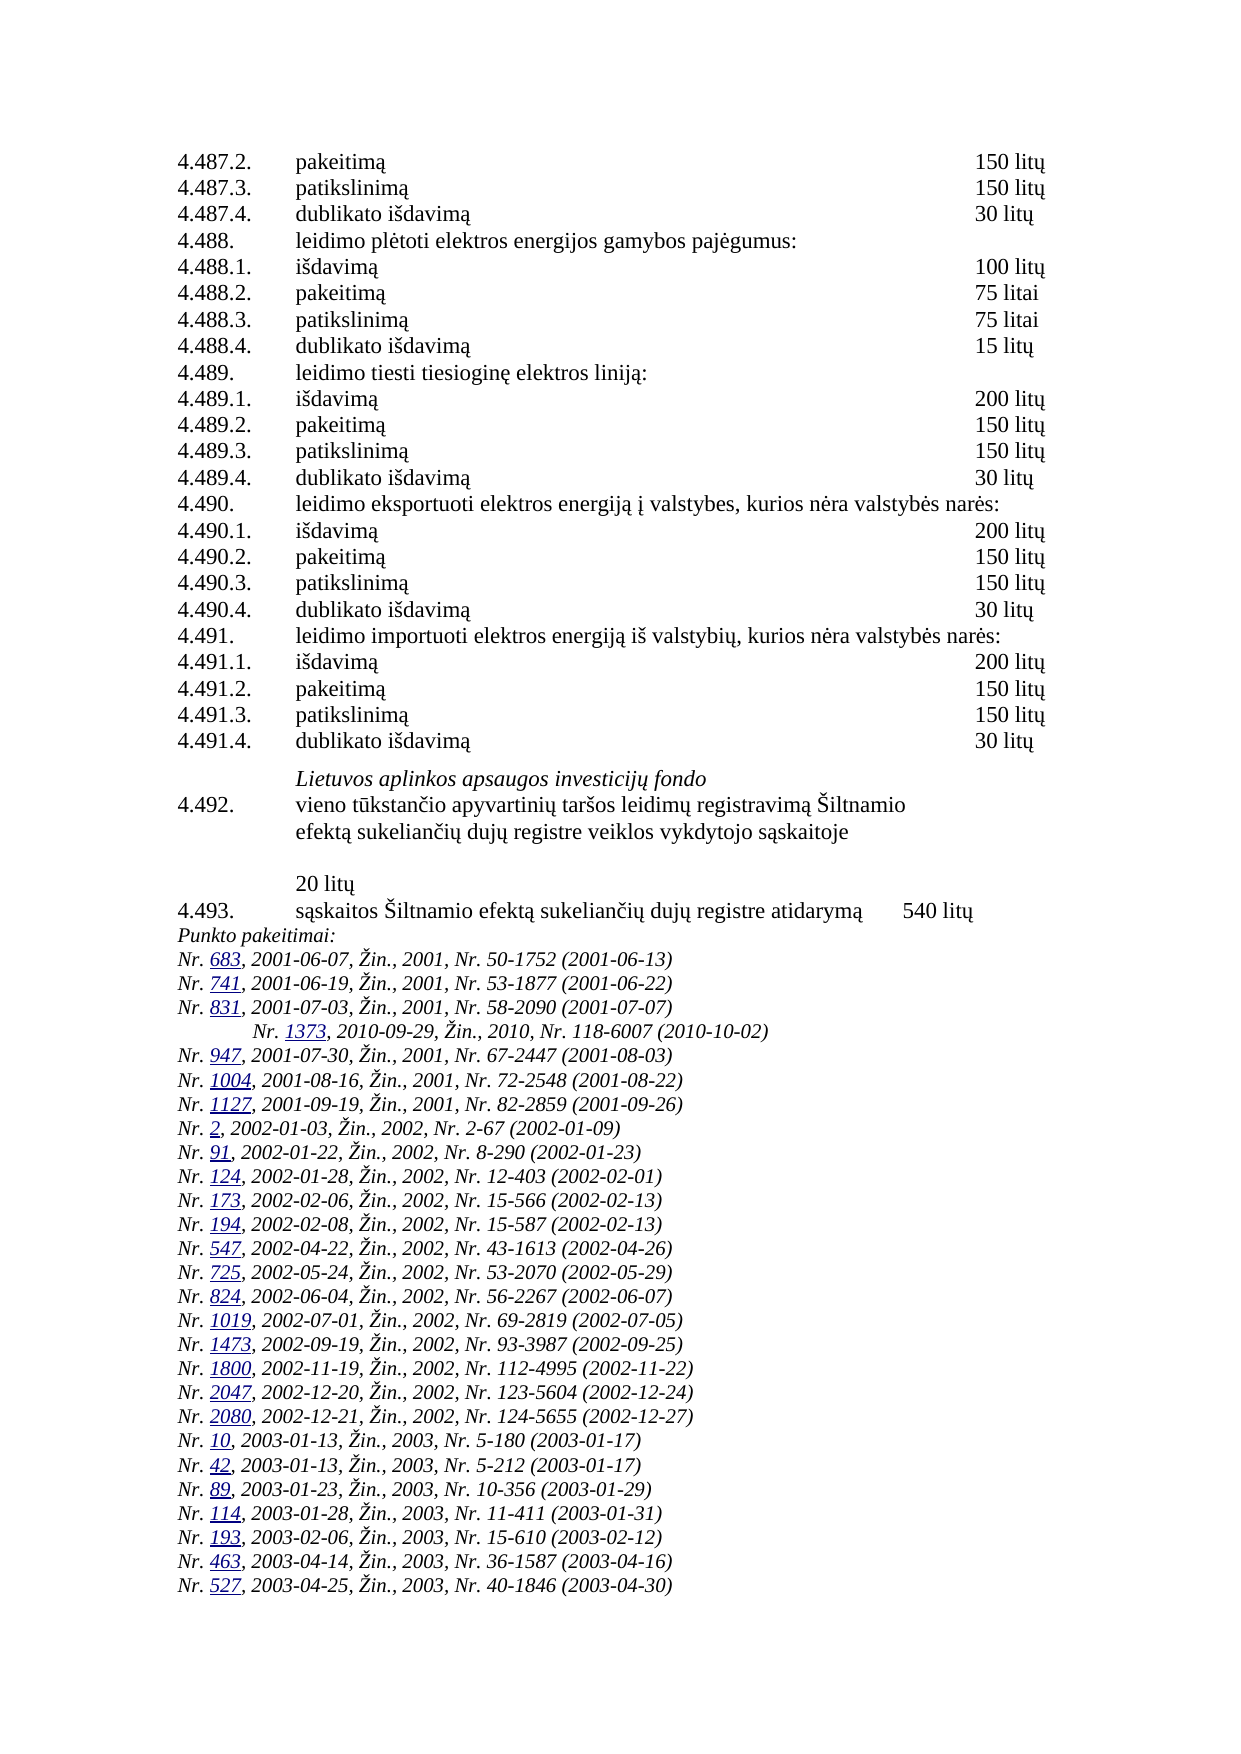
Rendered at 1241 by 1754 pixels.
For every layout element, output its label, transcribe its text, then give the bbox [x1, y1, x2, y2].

text Nr. 10, 2003-01-13, Žin., 2003, Nr. 5-180 (2003-01-17) [177, 1428, 1122, 1452]
text Nr. 725, 2002-05-24, Žin., 2002, Nr. 53-2070 (2002-05-29) [177, 1260, 1122, 1284]
text Nr. 114, 2003-01-28, Žin., 2003, Nr. 11-411 (2003-01-31) [177, 1501, 1122, 1525]
text Nr. 831, 2001-07-03, Žin., 2001, Nr. 58-2090 (2001-07-07) [177, 995, 1122, 1019]
text Lietuvos aplinkos apsaugos investicijų fondo [177, 754, 1122, 791]
text Nr. 1800, 2002-11-19, Žin., 2002, Nr. 112-4995 (2002-11-22) [177, 1356, 1122, 1380]
text Nr. 947, 2001-07-30, Žin., 2001, Nr. 67-2447 (2001-08-03) [177, 1043, 1122, 1067]
text Nr. 2047, 2002-12-20, Žin., 2002, Nr. 123-5604 (2002-12-24) [177, 1380, 1122, 1404]
text 4.491.4. dublikato išdavimą 30 litų [177, 727, 1122, 754]
text Nr. 1004, 2001-08-16, Žin., 2001, Nr. 72-2548 (2001-08-22) [177, 1067, 1122, 1092]
text 4.490.4. dublikato išdavimą 30 litų [177, 596, 1122, 622]
text Nr. 1473, 2002-09-19, Žin., 2002, Nr. 93-3987 (2002-09-25) [177, 1332, 1122, 1356]
text 4.490.3. patikslinimą 150 litų [177, 569, 1122, 596]
text Nr. 2, 2002-01-03, Žin., 2002, Nr. 2-67 (2002-01-09) [177, 1116, 1122, 1140]
text 4.488.4. dublikato išdavimą 15 litų [177, 332, 1122, 358]
text 4.490.1. išdavimą 200 litų [177, 517, 1122, 543]
text Nr. 1127, 2001-09-19, Žin., 2001, Nr. 82-2859 (2001-09-26) [177, 1092, 1122, 1116]
text 4.489. leidimo tiesti tiesioginę elektros liniją: [177, 358, 1122, 385]
text Nr. 2080, 2002-12-21, Žin., 2002, Nr. 124-5655 (2002-12-27) [177, 1404, 1122, 1428]
text Nr. 741, 2001-06-19, Žin., 2001, Nr. 53-1877 (2001-06-22) [177, 971, 1122, 995]
text 4.492. vieno tūkstančio apyvartinių taršos leidimų registravimą Šiltnamio efektą sukeliančių dujų registre veiklos vykdytojo sąskaitoje 20 litų [177, 791, 930, 897]
text 4.489.3. patikslinimą 150 litų [177, 438, 1122, 464]
text 4.488.3. patikslinimą 75 litai [177, 306, 1122, 332]
text Punkto pakeitimai: [177, 923, 1122, 947]
text 4.493. sąskaitos Šiltnamio efektą sukeliančių dujų registre atidarymą 540 litų [177, 897, 974, 923]
text Nr. 683, 2001-06-07, Žin., 2001, Nr. 50-1752 (2001-06-13) [177, 947, 1122, 971]
text 4.488. leidimo plėtoti elektros energijos gamybos pajėgumus: [177, 227, 1122, 253]
text Nr. 527, 2003-04-25, Žin., 2003, Nr. 40-1846 (2003-04-30) [177, 1573, 1122, 1597]
text Nr. 173, 2002-02-06, Žin., 2002, Nr. 15-566 (2002-02-13) [177, 1188, 1122, 1212]
text Nr. 89, 2003-01-23, Žin., 2003, Nr. 10-356 (2003-01-29) [177, 1477, 1122, 1501]
text 4.488.1. išdavimą 100 litų [177, 253, 1122, 279]
text Nr. 124, 2002-01-28, Žin., 2002, Nr. 12-403 (2002-02-01) [177, 1164, 1122, 1188]
text 4.491.1. išdavimą 200 litų [177, 648, 1122, 675]
text 4.491.3. patikslinimą 150 litų [177, 701, 1122, 727]
text Nr. 824, 2002-06-04, Žin., 2002, Nr. 56-2267 (2002-06-07) [177, 1284, 1122, 1308]
text 4.487.3. patikslinimą 150 litų [177, 174, 1122, 200]
text Nr. 91, 2002-01-22, Žin., 2002, Nr. 8-290 (2002-01-23) [177, 1140, 1122, 1164]
text 4.491.2. pakeitimą 150 litų [177, 675, 1122, 701]
text 4.487.2. pakeitimą 150 litų [177, 148, 1122, 174]
text 4.487.4. dublikato išdavimą 30 litų [177, 200, 1122, 227]
text Nr. 42, 2003-01-13, Žin., 2003, Nr. 5-212 (2003-01-17) [177, 1452, 1122, 1477]
text Nr. 1373, 2010-09-29, Žin., 2010, Nr. 118-6007 (2010-10-02) [252, 1019, 1122, 1043]
text 4.489.2. pakeitimą 150 litų [177, 411, 1122, 438]
text 4.491. leidimo importuoti elektros energiją iš valstybių, kurios nėra valstybės narės: [177, 622, 1122, 648]
text Nr. 547, 2002-04-22, Žin., 2002, Nr. 43-1613 (2002-04-26) [177, 1236, 1122, 1260]
text Nr. 194, 2002-02-08, Žin., 2002, Nr. 15-587 (2002-02-13) [177, 1212, 1122, 1236]
text Nr. 1019, 2002-07-01, Žin., 2002, Nr. 69-2819 (2002-07-05) [177, 1308, 1122, 1332]
text 4.489.4. dublikato išdavimą 30 litų [177, 464, 1122, 490]
text 4.488.2. pakeitimą 75 litai [177, 279, 1122, 306]
text 4.490. leidimo eksportuoti elektros energiją į valstybes, kurios nėra valstybės narės: [177, 490, 1122, 517]
text 4.490.2. pakeitimą 150 litų [177, 543, 1122, 569]
text Nr. 193, 2003-02-06, Žin., 2003, Nr. 15-610 (2003-02-12) [177, 1525, 1122, 1549]
text Nr. 463, 2003-04-14, Žin., 2003, Nr. 36-1587 (2003-04-16) [177, 1549, 1122, 1573]
text 4.489.1. išdavimą 200 litų [177, 385, 1122, 411]
